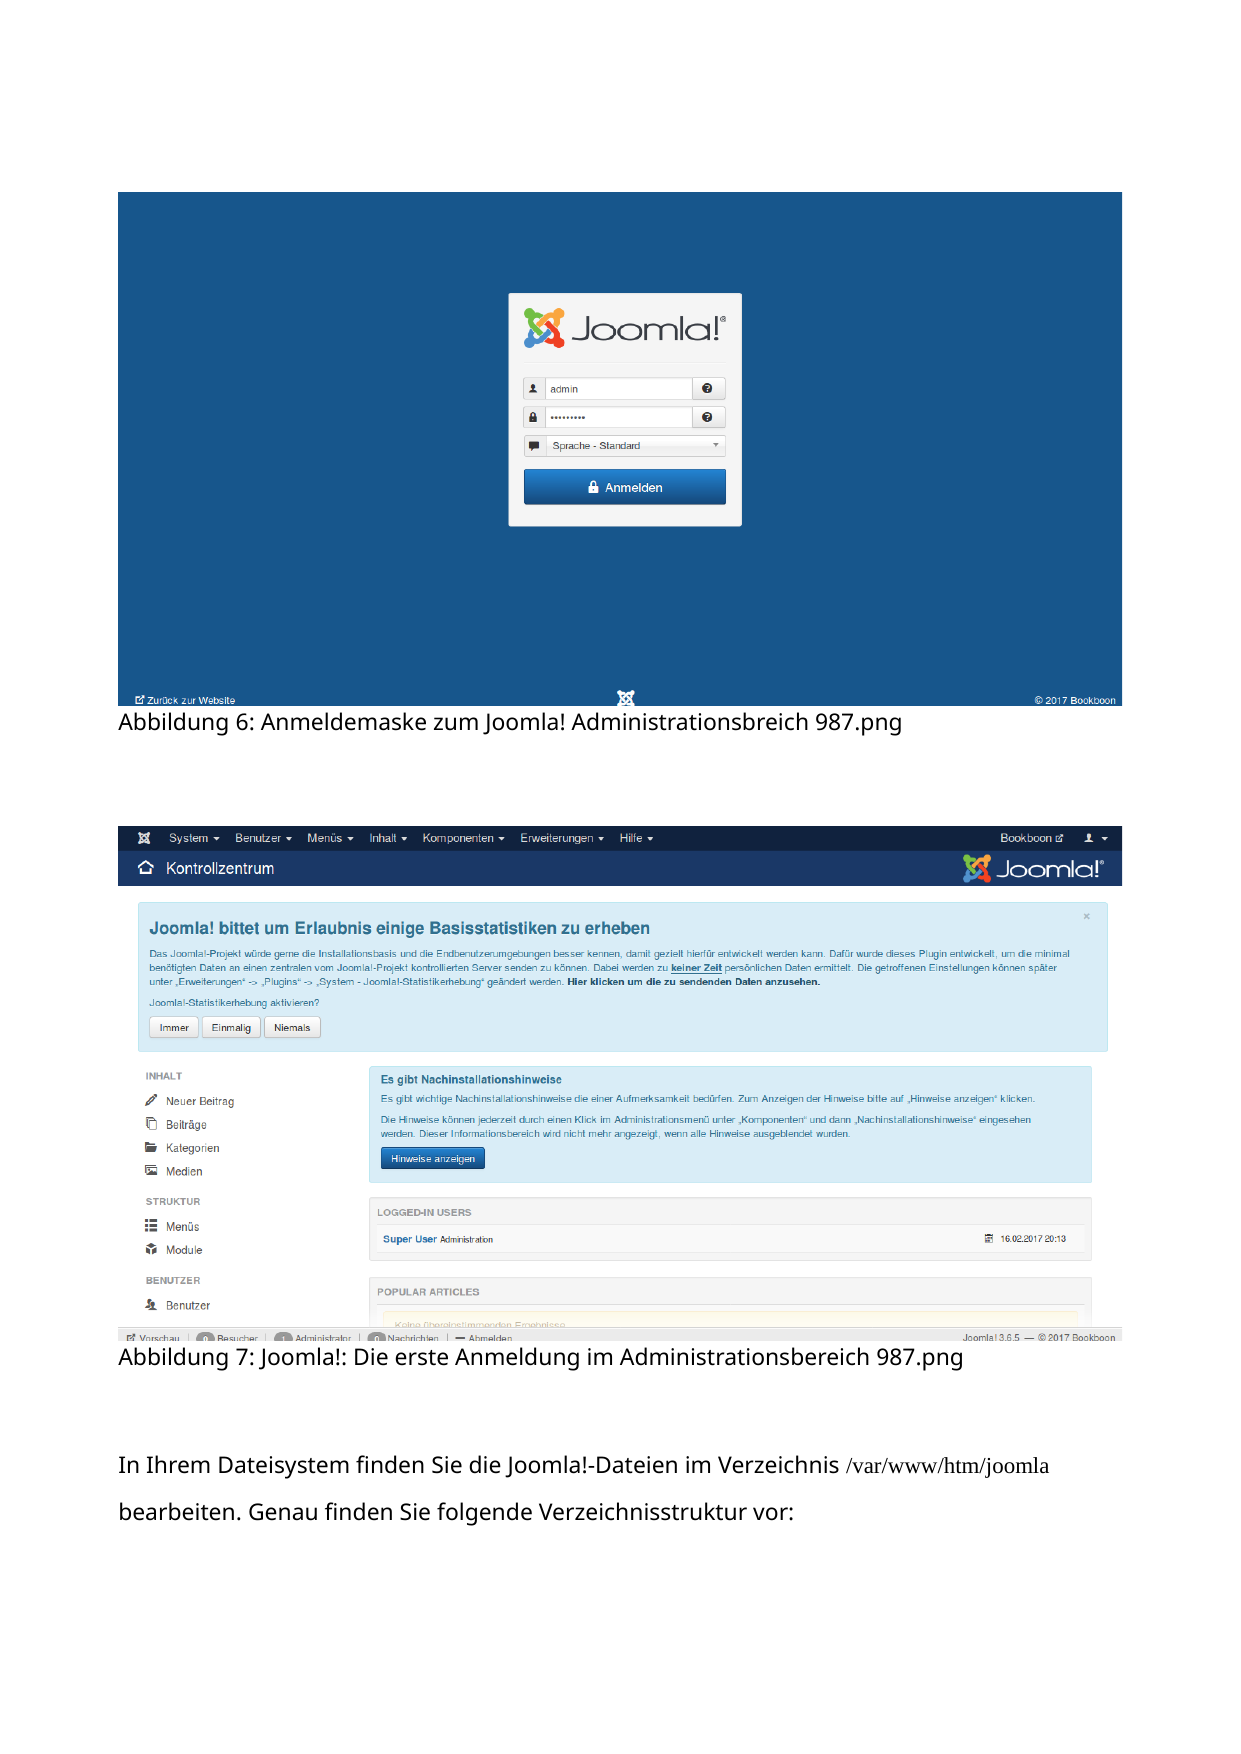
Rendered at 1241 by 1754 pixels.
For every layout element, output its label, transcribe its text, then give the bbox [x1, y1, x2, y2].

picture [118, 826, 1123, 1341]
text Abbildung 7: Joomla!: Die erste Anmeldung im Administrationsbereich 987.png [118, 1341, 1122, 1372]
picture [118, 192, 1123, 706]
text Abbildung 6: Anmeldemaske zum Joomla! Administrationsbreich 987.png [118, 706, 1122, 737]
text In Ihrem Dateisystem finden Sie die Joomla!-Dateien im Verzeichnis /var/www/htm/joomla bearbeiten. Genau finden Sie folgende Verzeichnisstruktur vor: [118, 1449, 1122, 1527]
